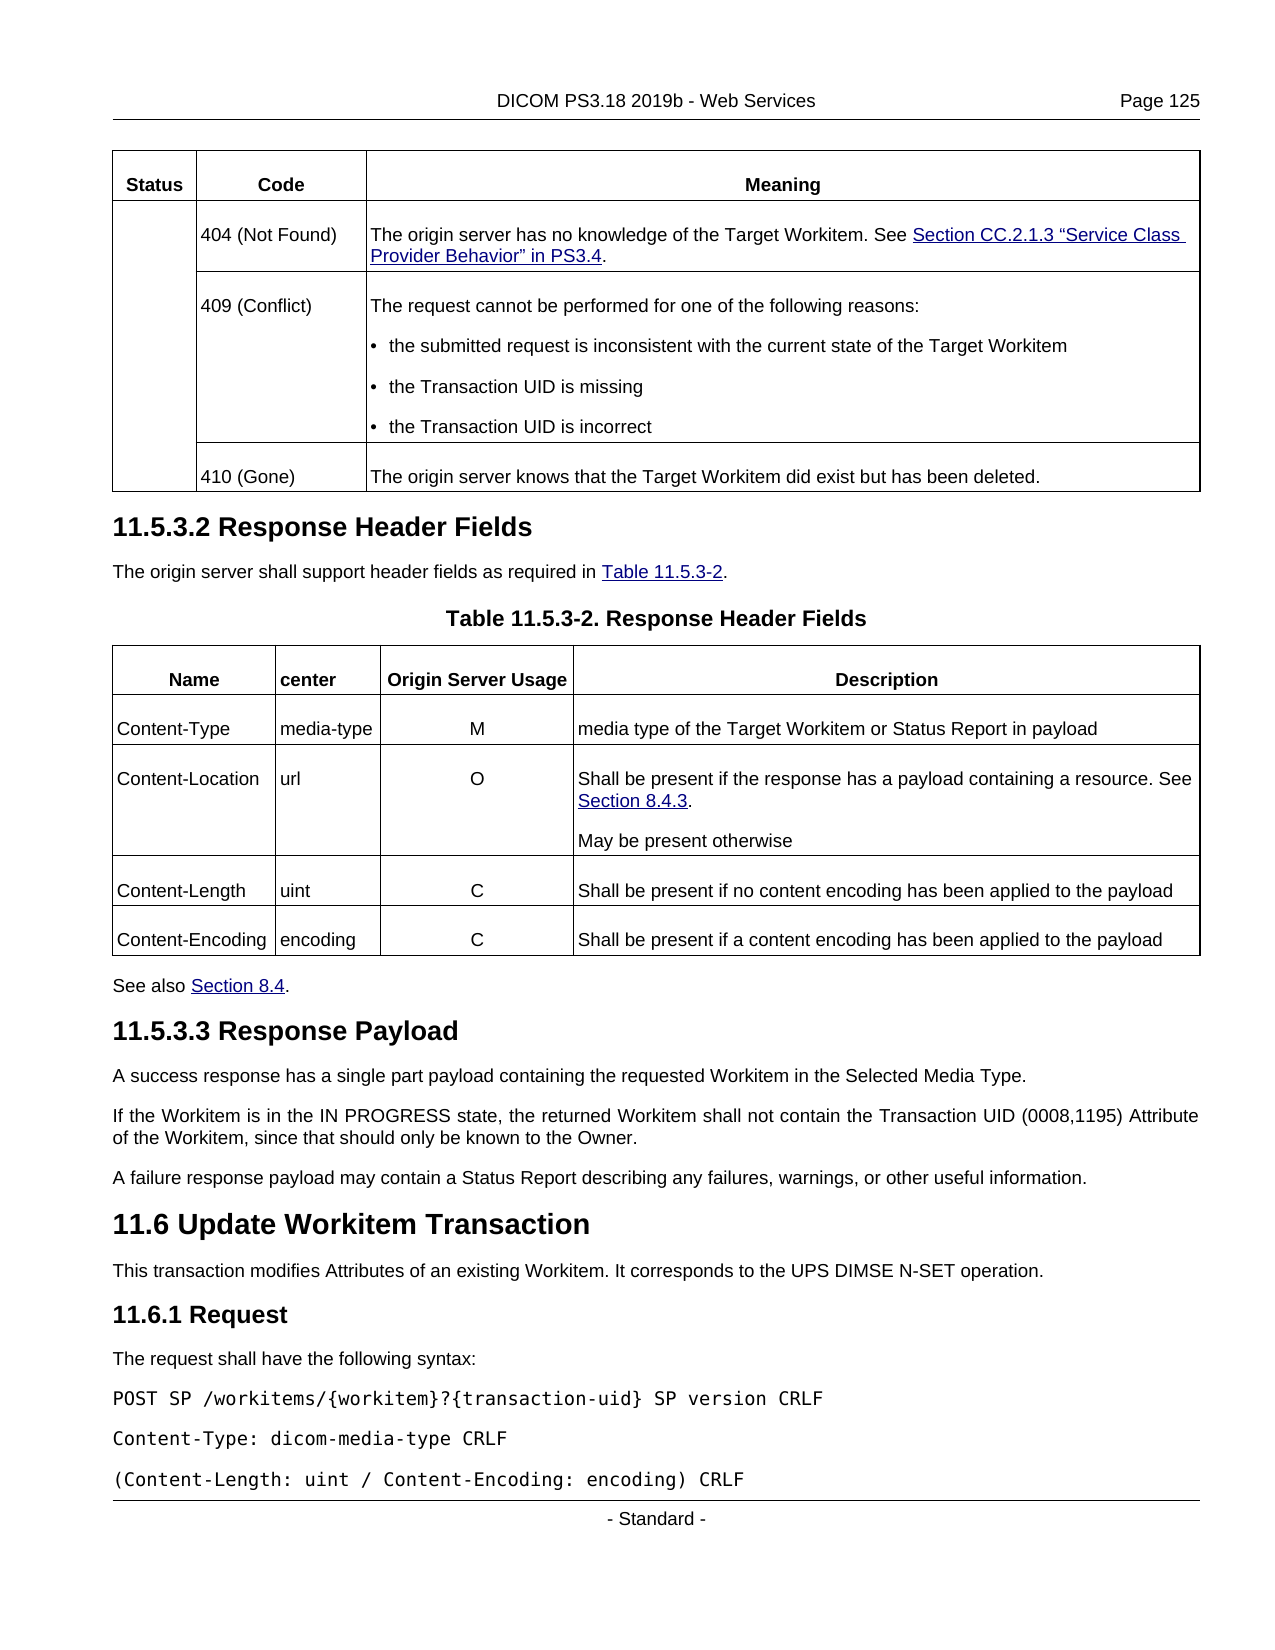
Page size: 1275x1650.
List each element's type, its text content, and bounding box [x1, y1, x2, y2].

table_cell Shall be present if a content encoding has been applied to the payload [574, 906, 1199, 955]
table_cell encoding [276, 906, 380, 955]
table_cell C [381, 856, 573, 905]
table_cell Shall be present if no content encoding has been applied to the payload [574, 856, 1199, 905]
text This transaction modifies Attributes of an existing Workitem. It corresponds to the UPS DIMSE N-SET operation. [112, 1260, 1200, 1281]
text Table 11.5.3-2. Response Header Fields [112, 605, 1200, 631]
table_cell Shall be present if the response has a payload containing a resource. See Section 8.4.3. May be present otherwise [574, 745, 1199, 855]
table_cell 409 (Conflict) [197, 272, 366, 442]
table_cell [113, 201, 196, 491]
table_cell Content-Location [113, 745, 275, 855]
text See also Section 8.4. [112, 974, 1200, 996]
text A failure response payload may contain a Status Report describing any failures, warnings, or other useful information. [112, 1167, 1200, 1189]
table_cell C [381, 906, 573, 955]
table_cell media-type [276, 695, 380, 744]
table_cell O [381, 745, 573, 855]
table_cell The origin server knows that the Target Workitem did exist but has been deleted. [367, 443, 1199, 491]
text A success response has a single part payload containing the requested Workitem in the Selected Media Type. [112, 1065, 1200, 1086]
text The request shall have the following syntax: [112, 1347, 1200, 1369]
text Content-Type: dicom-media-type CRLF [112, 1428, 1200, 1450]
table_header Origin Server Usage [381, 646, 573, 694]
table_cell 404 (Not Found) [197, 201, 366, 271]
table_cell uint [276, 856, 380, 905]
table_header Description [574, 646, 1199, 694]
table_cell The request cannot be performed for one of the following reasons: • the submitted request is inconsistent with the current state of the Target Workitem • the Transaction UID is missing • the Transaction UID is incorrect [367, 272, 1199, 442]
table_cell The origin server has no knowledge of the Target Workitem. See Section CC.2.1.3 “Service Class Provider Behavior” in PS3.4. [367, 201, 1199, 271]
table_cell media type of the Target Workitem or Status Report in payload [574, 695, 1199, 744]
table_cell Content-Type [113, 695, 275, 744]
table_header center [276, 646, 380, 694]
text POST SP /workitems/{workitem}?{transaction-uid} SP version CRLF [112, 1388, 1200, 1410]
text 11.6 Update Workitem Transaction [112, 1207, 1200, 1241]
table_header Status [113, 151, 196, 200]
text The origin server shall support header fields as required in Table 11.5.3-2. [112, 561, 1200, 583]
table_cell M [381, 695, 573, 744]
text 11.5.3.3 Response Payload [112, 1015, 1200, 1046]
text 11.5.3.2 Response Header Fields [112, 511, 1200, 542]
table_cell url [276, 745, 380, 855]
text (Content-Length: uint / Content-Encoding: encoding) CRLF [112, 1469, 1200, 1491]
table_header Code [197, 151, 366, 200]
table_cell 410 (Gone) [197, 443, 366, 491]
table_header Meaning [367, 151, 1199, 200]
text 11.6.1 Request [112, 1300, 1200, 1329]
table_cell Content-Length [113, 856, 275, 905]
table_header Name [113, 646, 275, 694]
text If the Workitem is in the IN PROGRESS state, the returned Workitem shall not contain the Transaction UID (0008,1195) Attribute of the Workitem, since that should only be known to the Owner. [112, 1105, 1200, 1148]
table_cell Content-Encoding [113, 906, 275, 955]
